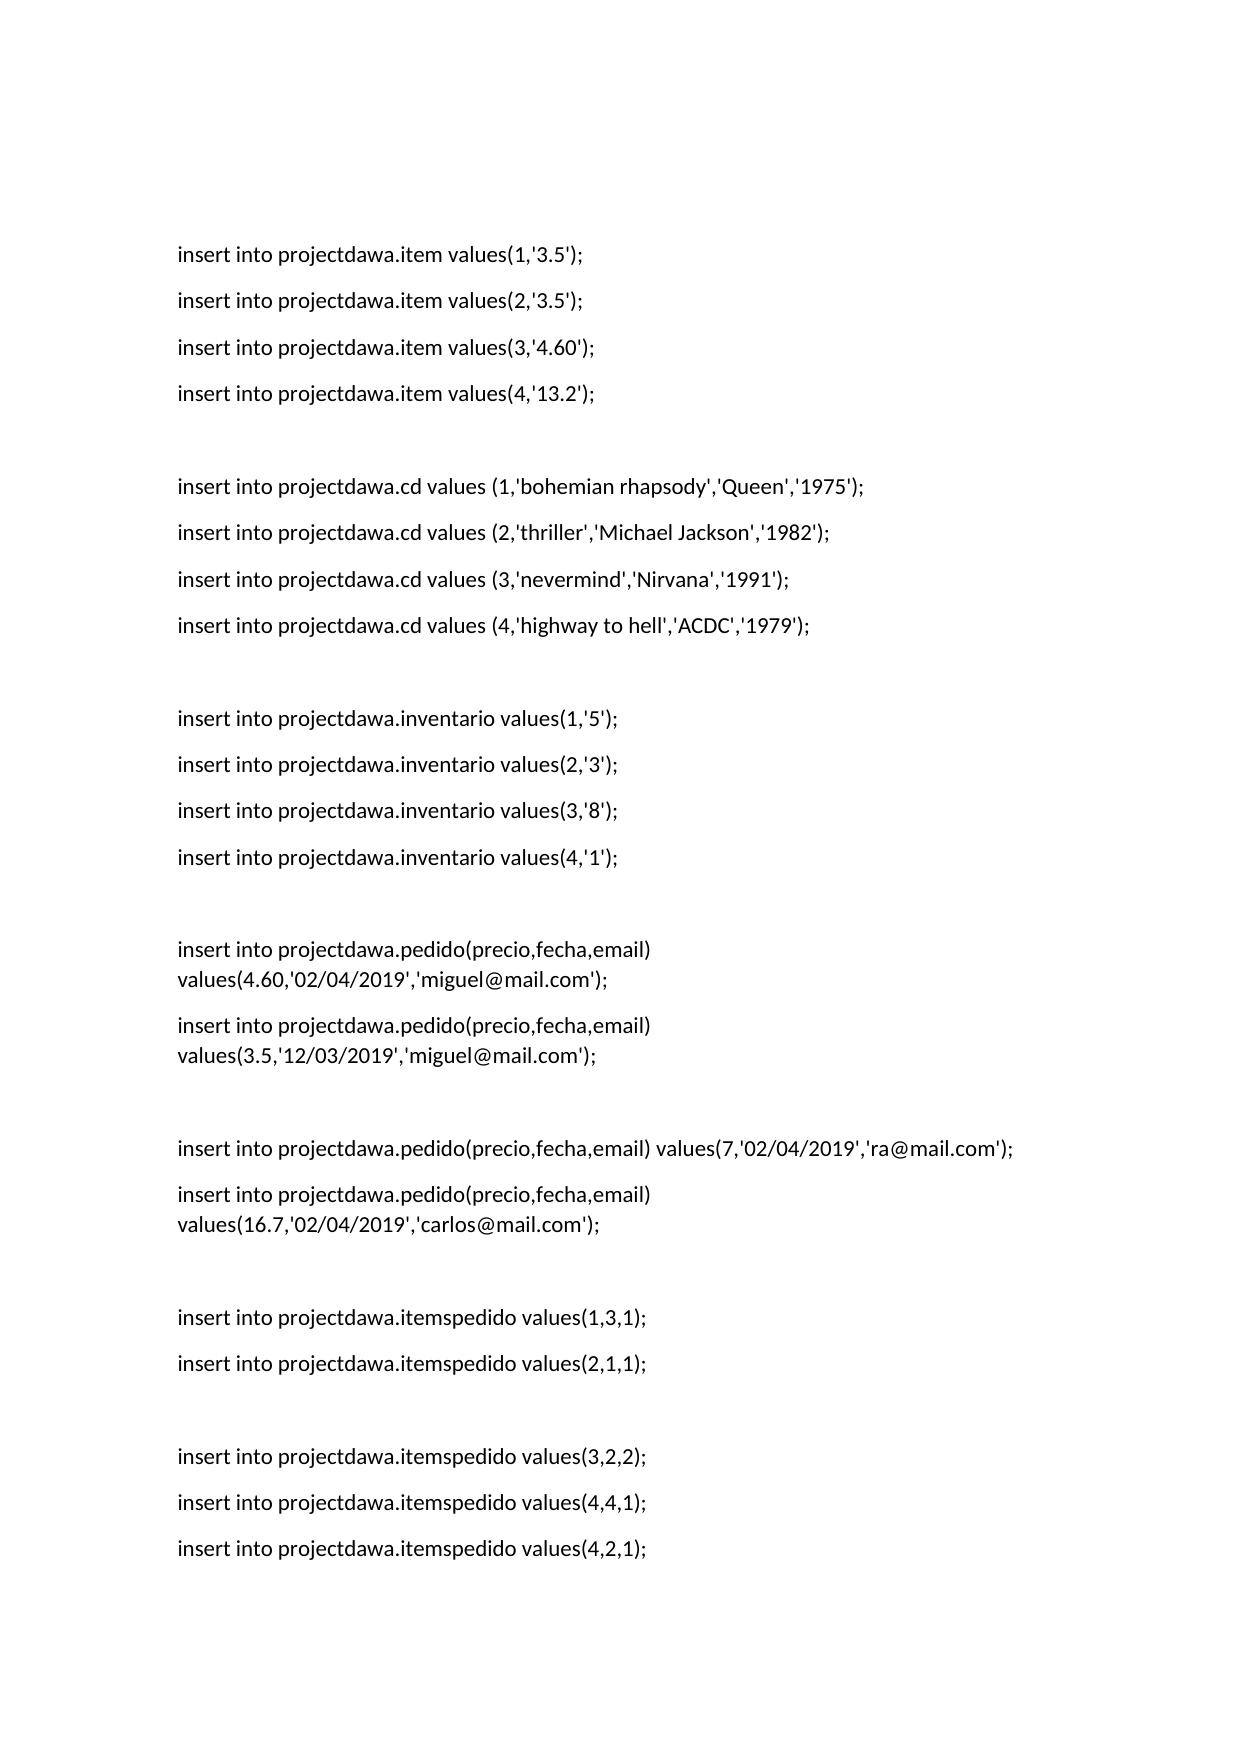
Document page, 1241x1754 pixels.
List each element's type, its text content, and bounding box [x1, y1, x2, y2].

text insert into projectdawa.cd values (2,'thriller','Michael Jackson','1982'); [177, 518, 1063, 546]
text insert into projectdawa.pedido(precio,fecha,email) values(16.7,'02/04/2019','carlos@mail.com'); [177, 1180, 1063, 1238]
text insert into projectdawa.inventario values(3,'8'); [177, 797, 1063, 824]
text insert into projectdawa.inventario values(4,'1'); [177, 843, 1063, 871]
text insert into projectdawa.item values(4,'13.2'); [177, 379, 1063, 407]
text insert into projectdawa.item values(3,'4.60'); [177, 333, 1063, 361]
text insert into projectdawa.cd values (4,'highway to hell','ACDC','1979'); [177, 611, 1063, 639]
text insert into projectdawa.pedido(precio,fecha,email) values(7,'02/04/2019','ra@mail.com'); [177, 1134, 1063, 1162]
text insert into projectdawa.inventario values(2,'3'); [177, 750, 1063, 778]
text insert into projectdawa.itemspedido values(4,2,1); [177, 1534, 1063, 1563]
text insert into projectdawa.pedido(precio,fecha,email) values(3.5,'12/03/2019','miguel@mail.com'); [177, 1012, 1063, 1069]
text insert into projectdawa.item values(1,'3.5'); [177, 240, 1063, 268]
text insert into projectdawa.itemspedido values(2,1,1); [177, 1349, 1063, 1377]
text insert into projectdawa.cd values (3,'nevermind','Nirvana','1991'); [177, 565, 1063, 593]
text insert into projectdawa.pedido(precio,fecha,email) values(4.60,'02/04/2019','miguel@mail.com'); [177, 936, 1063, 993]
text insert into projectdawa.inventario values(1,'5'); [177, 704, 1063, 732]
text insert into projectdawa.item values(2,'3.5'); [177, 287, 1063, 315]
text insert into projectdawa.itemspedido values(3,2,2); [177, 1442, 1063, 1470]
text insert into projectdawa.itemspedido values(1,3,1); [177, 1303, 1063, 1331]
text insert into projectdawa.cd values (1,'bohemian rhapsody','Queen','1975'); [177, 472, 1063, 500]
text insert into projectdawa.itemspedido values(4,4,1); [177, 1488, 1063, 1516]
